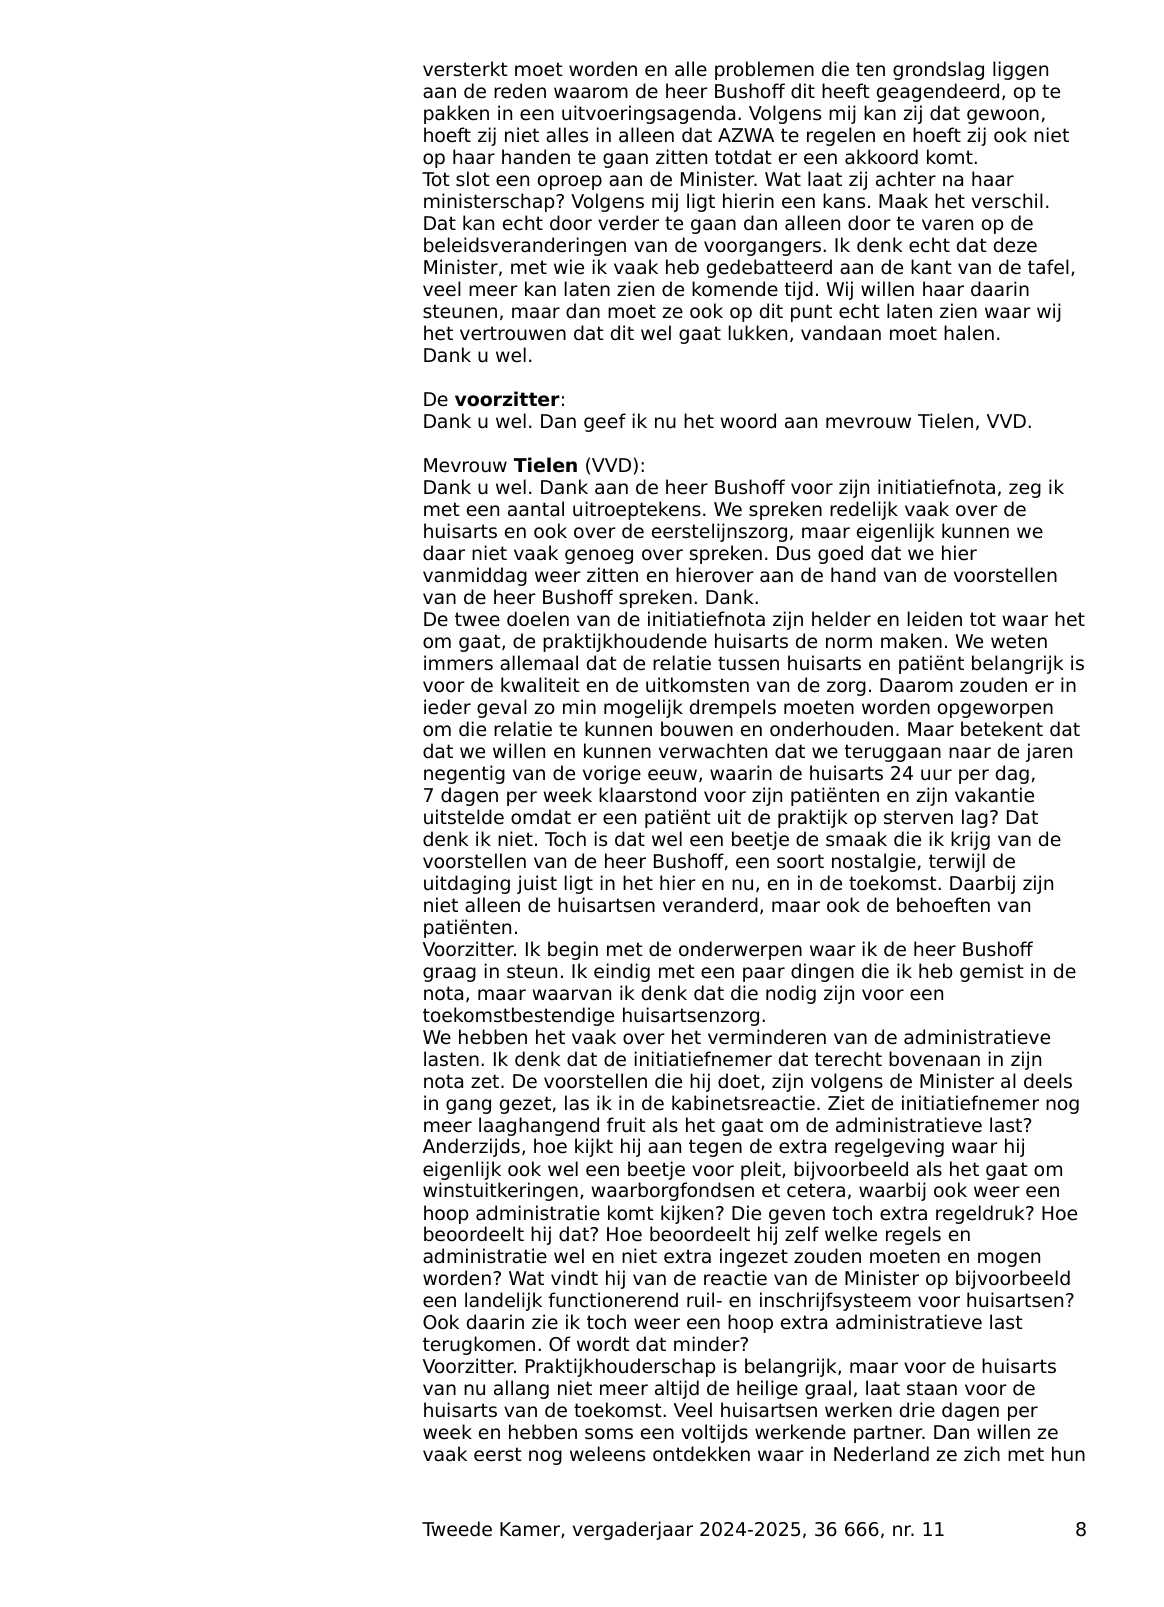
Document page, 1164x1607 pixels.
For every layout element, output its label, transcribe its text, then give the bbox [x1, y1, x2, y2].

text Voorzitter. Praktijkhouderschap is belangrijk, maar voor de huisarts van nu allang niet meer altijd de heilige graal, laat staan voor de huisarts van de toekomst. Veel huisartsen werken drie dagen per week en hebben soms een voltijds werkende partner. Dan willen ze vaak eerst nog weleens ontdekken waar in Nederland ze zich met hun [422, 1356, 1087, 1466]
text Dank u wel. [422, 345, 1087, 367]
text We hebben het vaak over het verminderen van de administratieve lasten. Ik denk dat de initiatiefnemer dat terecht bovenaan in zijn nota zet. De voorstellen die hij doet, zijn volgens de Minister al deels in gang gezet, las ik in de kabinetsreactie. Ziet de initiatiefnemer nog meer laaghangend fruit als het gaat om de administratieve last? Anderzijds, hoe kijkt hij aan tegen de extra regelgeving waar hij eigenlijk ook wel een beetje voor pleit, bijvoorbeeld als het gaat om winstuitkeringen, waarborgfondsen et cetera, waarbij ook weer een hoop administratie komt kijken? Die geven toch extra regeldruk? Hoe beoordeelt hij dat? Hoe beoordeelt hij zelf welke regels en administratie wel en niet extra ingezet zouden moeten en mogen worden? Wat vindt hij van de reactie van de Minister op bijvoorbeeld een landelijk functionerend ruil- en inschrijfsysteem voor huisartsen? Ook daarin zie ik toch weer een hoop extra administratieve last terugkomen. Of wordt dat minder? [422, 1027, 1087, 1356]
text Dank u wel. Dank aan de heer Bushoff voor zijn initiatiefnota, zeg ik met een aantal uitroeptekens. We spreken redelijk vaak over de huisarts en ook over de eerstelijnszorg, maar eigenlijk kunnen we daar niet vaak genoeg over spreken. Dus goed dat we hier vanmiddag weer zitten en hierover aan de hand van de voorstellen van de heer Bushoff spreken. Dank. [422, 477, 1087, 609]
text Dank u wel. Dan geef ik nu het woord aan mevrouw Tielen, VVD. [422, 411, 1087, 433]
text Mevrouw Tielen (VVD): [422, 455, 1087, 477]
text Tot slot een oproep aan de Minister. Wat laat zij achter na haar ministerschap? Volgens mij ligt hierin een kans. Maak het verschil. Dat kan echt door verder te gaan dan alleen door te varen op de beleidsveranderingen van de voorgangers. Ik denk echt dat deze Minister, met wie ik vaak heb gedebatteerd aan de kant van de tafel, veel meer kan laten zien de komende tijd. Wij willen haar daarin steunen, maar dan moet ze ook op dit punt echt laten zien waar wij het vertrouwen dat dit wel gaat lukken, vandaan moet halen. [422, 169, 1087, 345]
text De twee doelen van de initiatiefnota zijn helder en leiden tot waar het om gaat, de praktijkhoudende huisarts de norm maken. We weten immers allemaal dat de relatie tussen huisarts en patiënt belangrijk is voor de kwaliteit en de uitkomsten van de zorg. Daarom zouden er in ieder geval zo min mogelijk drempels moeten worden opgeworpen om die relatie te kunnen bouwen en onderhouden. Maar betekent dat dat we willen en kunnen verwachten dat we teruggaan naar de jaren negentig van de vorige eeuw, waarin de huisarts 24 uur per dag, 7 dagen per week klaarstond voor zijn patiënten en zijn vakantie uitstelde omdat er een patiënt uit de praktijk op sterven lag? Dat denk ik niet. Toch is dat wel een beetje de smaak die ik krijg van de voorstellen van de heer Bushoff, een soort nostalgie, terwijl de uitdaging juist ligt in het hier en nu, en in de toekomst. Daarbij zijn niet alleen de huisartsen veranderd, maar ook de behoeften van patiënten. [422, 609, 1087, 939]
text Voorzitter. Ik begin met de onderwerpen waar ik de heer Bushoff graag in steun. Ik eindig met een paar dingen die ik heb gemist in de nota, maar waarvan ik denk dat die nodig zijn voor een toekomstbestendige huisartsenzorg. [422, 939, 1087, 1027]
text versterkt moet worden en alle problemen die ten grondslag liggen aan de reden waarom de heer Bushoff dit heeft geagendeerd, op te pakken in een uitvoeringsagenda. Volgens mij kan zij dat gewoon, hoeft zij niet alles in alleen dat AZWA te regelen en hoeft zij ook niet op haar handen te gaan zitten totdat er een akkoord komt. [422, 59, 1087, 169]
text De voorzitter: [422, 389, 1087, 411]
